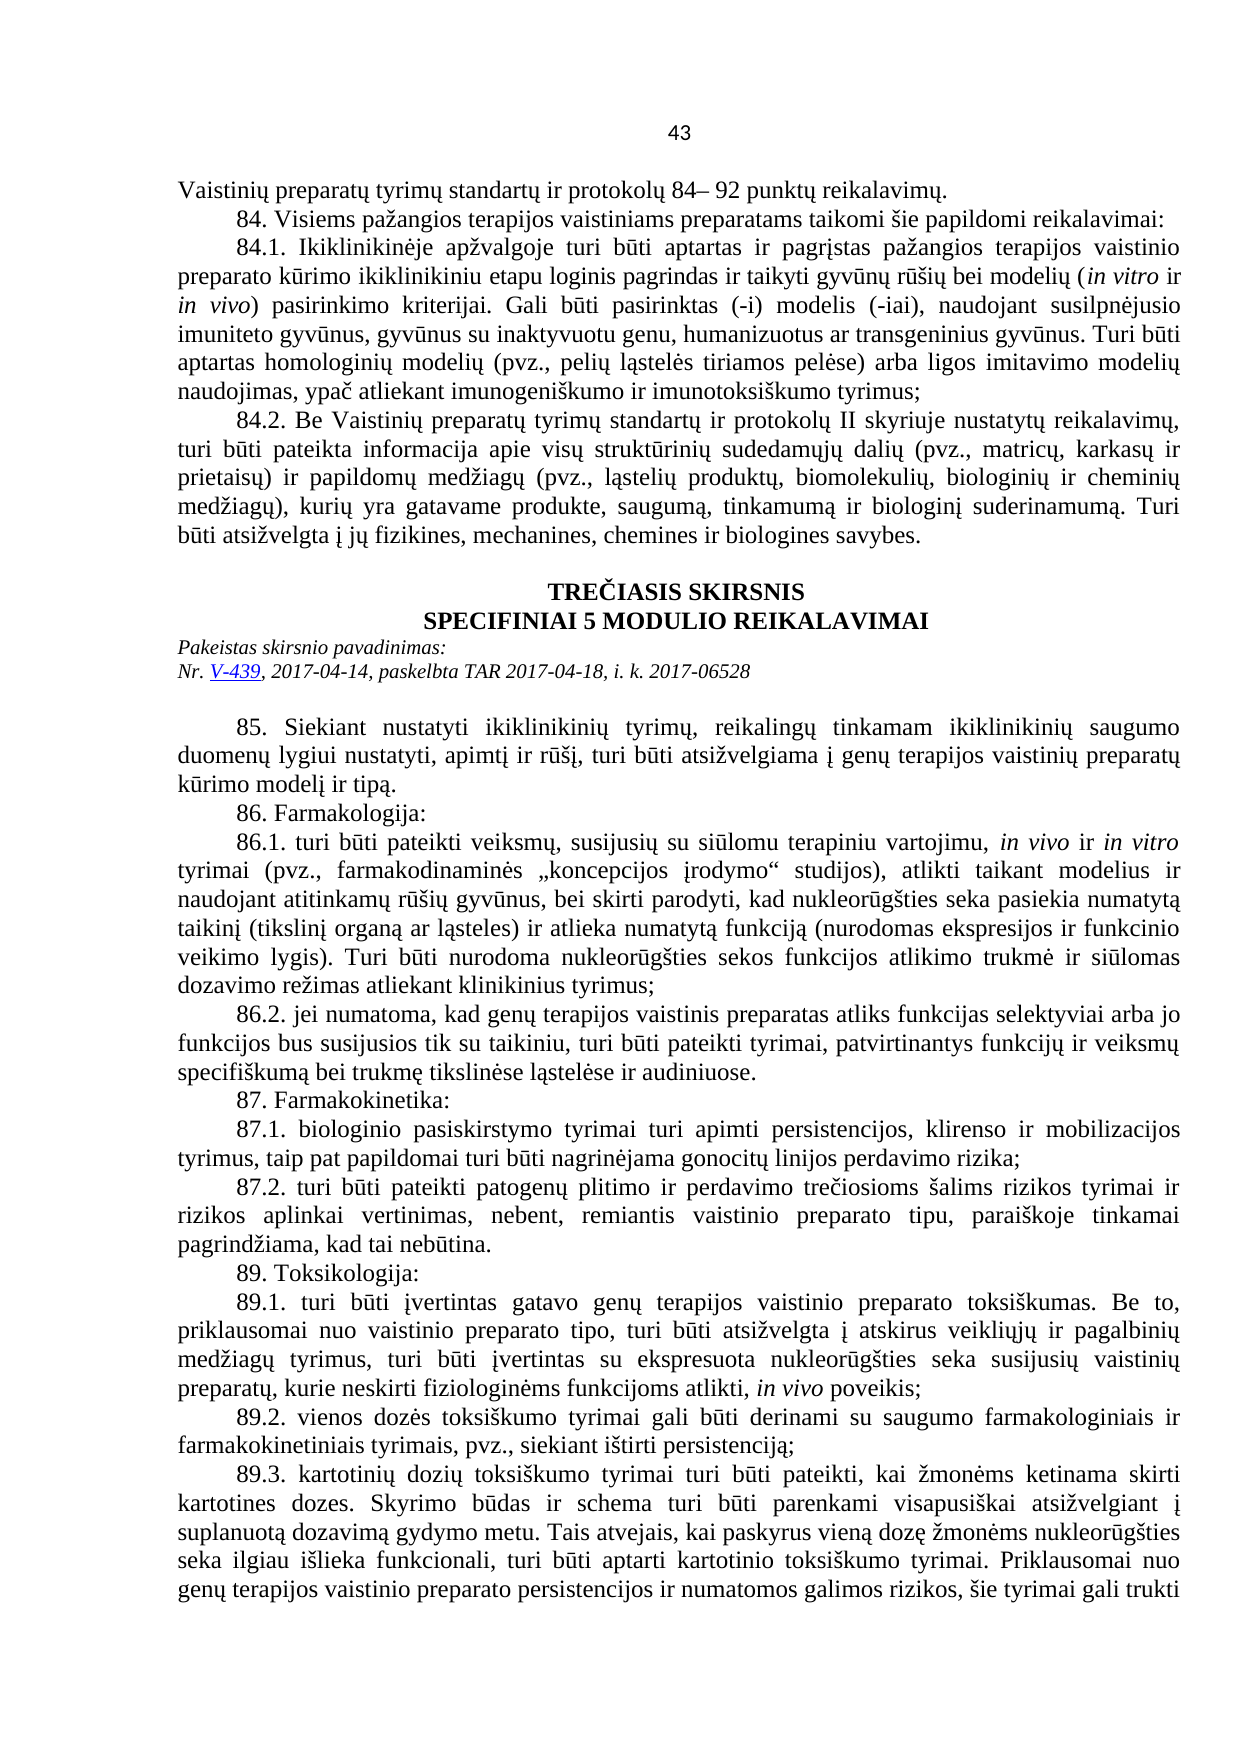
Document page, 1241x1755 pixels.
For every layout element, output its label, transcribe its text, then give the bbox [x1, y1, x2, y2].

text 86.2. jei numatoma, kad genų terapijos vaistinis preparatas atliks funkcijas selektyviai arba jo funkcijos bus susijusios tik su taikiniu, turi būti pateikti tyrimai, patvirtinantys funkcijų ir veiksmų specifiškumą bei trukmę tikslinėse ląstelėse ir audiniuose. [177, 999, 1181, 1086]
text 89.2. vienos dozės toksiškumo tyrimai gali būti derinami su saugumo farmakologiniais ir farmakokinetiniais tyrimais, pvz., siekiant ištirti persistenciją; [177, 1402, 1181, 1459]
text 85. Siekiant nustatyti ikiklinikinių tyrimų, reikalingų tinkamam ikiklinikinių saugumo duomenų lygiui nustatyti, apimtį ir rūšį, turi būti atsižvelgiama į genų terapijos vaistinių preparatų kūrimo modelį ir tipą. [177, 712, 1181, 798]
text 89.1. turi būti įvertintas gatavo genų terapijos vaistinio preparato toksiškumas. Be to, priklausomai nuo vaistinio preparato tipo, turi būti atsižvelgta į atskirus veikliųjų ir pagalbinių medžiagų tyrimus, turi būti įvertintas su ekspresuota nukleorūgšties seka susijusių vaistinių preparatų, kurie neskirti fiziologinėms funkcijoms atlikti, in vivo poveikis; [177, 1287, 1181, 1402]
text 84. Visiems pažangios terapijos vaistiniams preparatams taikomi šie papildomi reikalavimai: [177, 204, 1181, 232]
text TREČIASIS SKIRSNIS SPECIFINIAI 5 MODULIO REIKALAVIMAI [177, 577, 1181, 635]
text 84.1. Ikiklinikinėje apžvalgoje turi būti aptartas ir pagrįstas pažangios terapijos vaistinio preparato kūrimo ikiklinikiniu etapu loginis pagrindas ir taikyti gyvūnų rūšių bei modelių (in vitro ir in vivo) pasirinkimo kriterijai. Gali būti pasirinktas (-i) modelis (-iai), naudojant susilpnėjusio imuniteto gyvūnus, gyvūnus su inaktyvuotu genu, humanizuotus ar transgeninius gyvūnus. Turi būti aptartas homologinių modelių (pvz., pelių ląstelės tiriamos pelėse) arba ligos imitavimo modelių naudojimas, ypač atliekant imunogeniškumo ir imunotoksiškumo tyrimus; [177, 232, 1181, 405]
text 87.2. turi būti pateikti patogenų plitimo ir perdavimo trečiosioms šalims rizikos tyrimai ir rizikos aplinkai vertinimas, nebent, remiantis vaistinio preparato tipu, paraiškoje tinkamai pagrindžiama, kad tai nebūtina. [177, 1172, 1181, 1258]
text 86.1. turi būti pateikti veiksmų, susijusių su siūlomu terapiniu vartojimu, in vivo ir in vitro tyrimai (pvz., farmakodinaminės „koncepcijos įrodymo“ studijos), atlikti taikant modelius ir naudojant atitinkamų rūšių gyvūnus, bei skirti parodyti, kad nukleorūgšties seka pasiekia numatytą taikinį (tikslinį organą ar ląsteles) ir atlieka numatytą funkciją (nurodomas ekspresijos ir funkcinio veikimo lygis). Turi būti nurodoma nukleorūgšties sekos funkcijos atlikimo trukmė ir siūlomas dozavimo režimas atliekant klinikinius tyrimus; [177, 827, 1181, 999]
text 89. Toksikologija: [177, 1258, 1181, 1287]
text 89.3. kartotinių dozių toksiškumo tyrimai turi būti pateikti, kai žmonėms ketinama skirti kartotines dozes. Skyrimo būdas ir schema turi būti parenkami visapusiškai atsižvelgiant į suplanuotą dozavimą gydymo metu. Tais atvejais, kai paskyrus vieną dozę žmonėms nukleorūgšties seka ilgiau išlieka funkcionali, turi būti aptarti kartotinio toksiškumo tyrimai. Priklausomai nuo genų terapijos vaistinio preparato persistencijos ir numatomos galimos rizikos, šie tyrimai gali trukti [177, 1459, 1181, 1603]
text Pakeistas skirsnio pavadinimas: [177, 635, 1181, 659]
text Vaistinių preparatų tyrimų standartų ir protokolų 84– 92 punktų reikalavimų. [177, 175, 1181, 204]
text Nr. V-439, 2017-04-14, paskelbta TAR 2017-04-18, i. k. 2017-06528 [177, 659, 1181, 683]
text 87.1. biologinio pasiskirstymo tyrimai turi apimti persistencijos, klirenso ir mobilizacijos tyrimus, taip pat papildomai turi būti nagrinėjama gonocitų linijos perdavimo rizika; [177, 1114, 1181, 1172]
text 86. Farmakologija: [177, 798, 1181, 827]
text 84.2. Be Vaistinių preparatų tyrimų standartų ir protokolų II skyriuje nustatytų reikalavimų, turi būti pateikta informacija apie visų struktūrinių sudedamųjų dalių (pvz., matricų, karkasų ir prietaisų) ir papildomų medžiagų (pvz., ląstelių produktų, biomolekulių, biologinių ir cheminių medžiagų), kurių yra gatavame produkte, saugumą, tinkamumą ir biologinį suderinamumą. Turi būti atsižvelgta į jų fizikines, mechanines, chemines ir biologines savybes. [177, 405, 1181, 549]
text 87. Farmakokinetika: [177, 1086, 1181, 1114]
